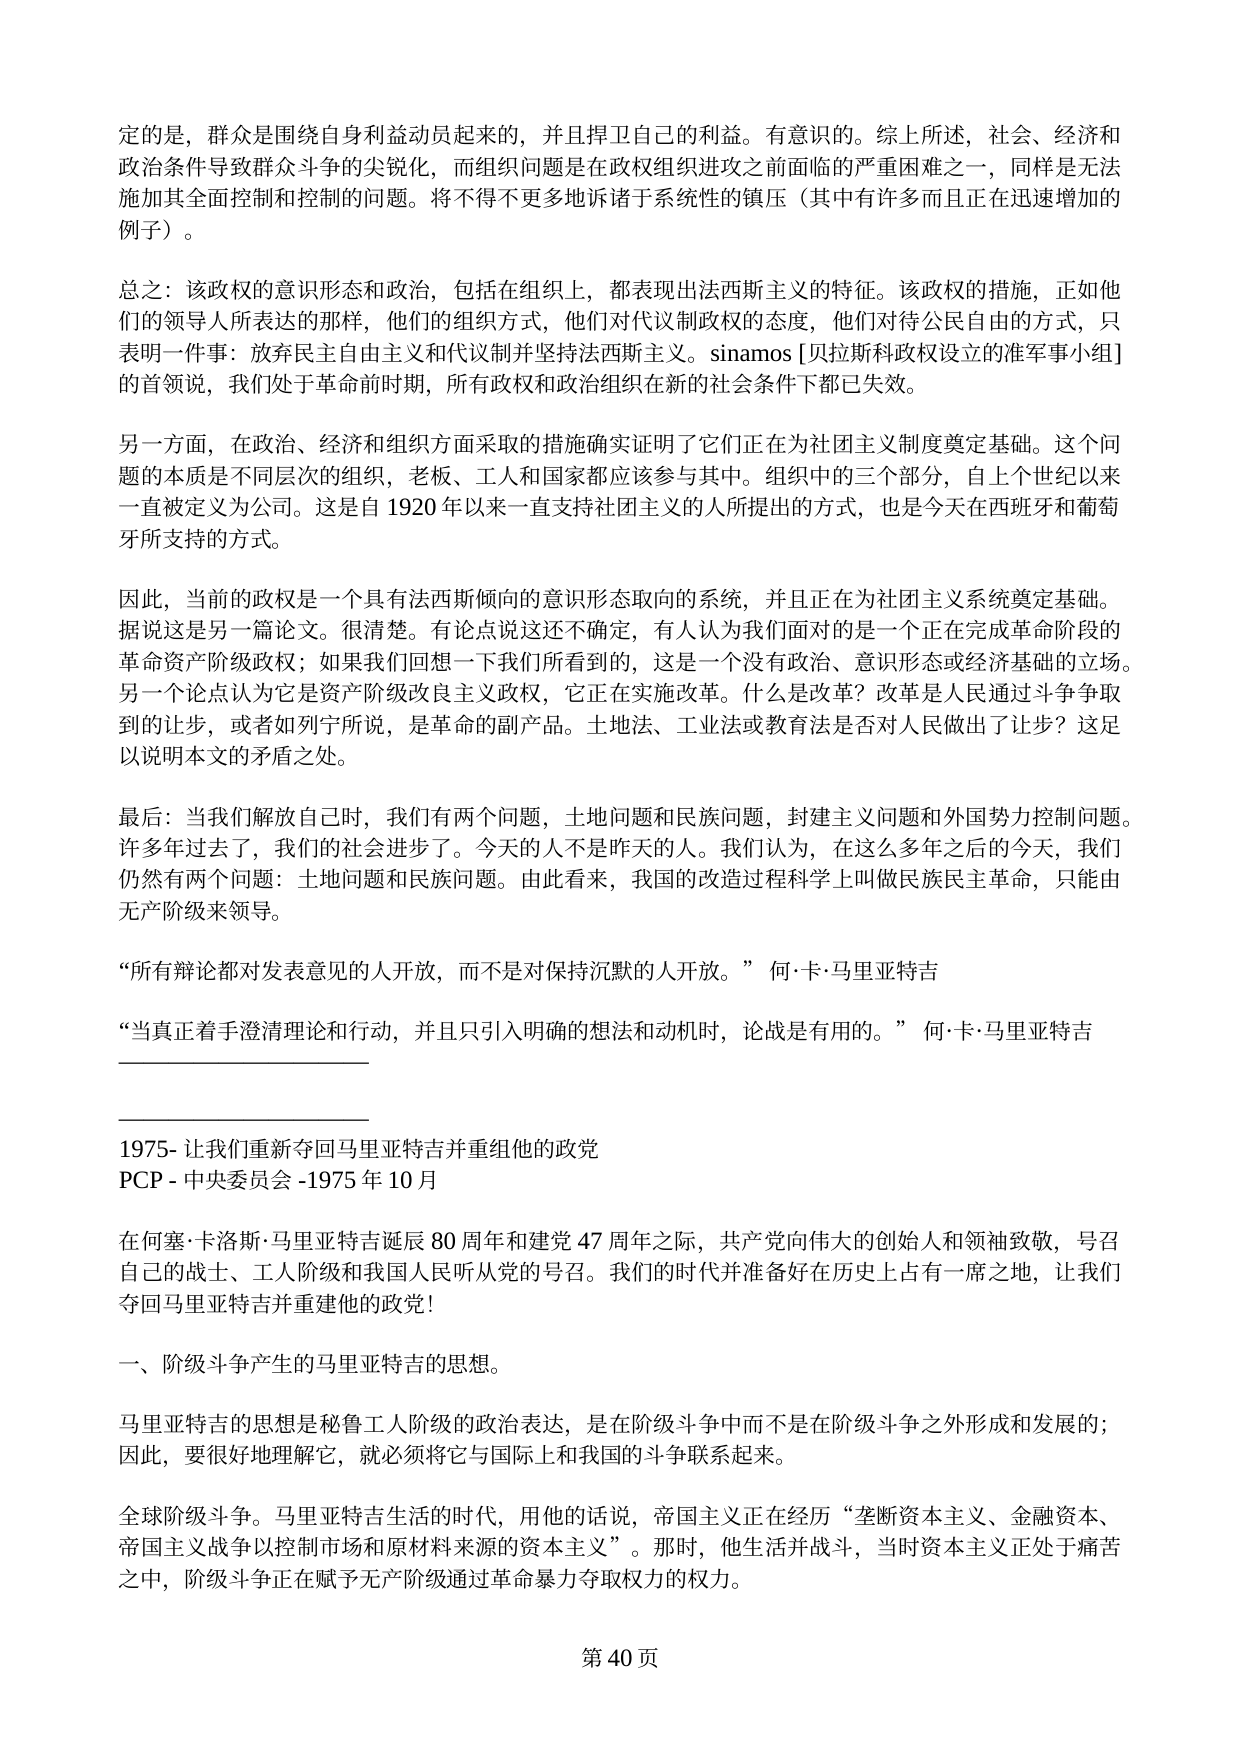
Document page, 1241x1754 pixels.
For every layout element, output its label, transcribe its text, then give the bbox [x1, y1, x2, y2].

text 全球阶级斗争。马里亚特吉生活的时代，用他的话说，帝国主义正在经历“垄断资本主义、金融资本、帝国主义战争以控制市场和原材料来源的资本主义”。那时，他生活并战斗，当时资本主义正处于痛苦之中，阶级斗争正在赋予无产阶级通过革命暴力夺取权力的权力。 [118, 1499, 1122, 1593]
text 定的是，群众是围绕自身利益动员起来的，并且捍卫自己的利益。有意识的。综上所述，社会、经济和政治条件导致群众斗争的尖锐化，而组织问题是在政权组织进攻之前面临的严重困难之一，同样是无法施加其全面控制和控制的问题。将不得不更多地诉诸于系统性的镇压（其中有许多而且正在迅速增加的例子）。 [118, 118, 1122, 244]
text 一、阶级斗争产生的马里亚特吉的思想。 [118, 1347, 1122, 1378]
text 总之：该政权的意识形态和政治，包括在组织上，都表现出法西斯主义的特征。该政权的措施，正如他们的领导人所表达的那样，他们的组织方式，他们对代议制政权的态度，他们对待公民自由的方式，只表明一件事：放弃民主自由主义和代议制并坚持法西斯主义。sinamos [贝拉斯科政权设立的准军事小组] 的首领说，我们处于革命前时期，所有政权和政治组织在新的社会条件下都已失效。 [118, 273, 1122, 399]
text PCP - 中央委员会 -1975年10月 [118, 1164, 1122, 1195]
text —————————— [118, 1046, 1122, 1075]
text 另一方面，在政治、经济和组织方面采取的措施确实证明了它们正在为社团主义制度奠定基础。这个问题的本质是不同层次的组织，老板、工人和国家都应该参与其中。组织中的三个部分，自上个世纪以来一直被定义为公司。这是自1920年以来一直支持社团主义的人所提出的方式，也是今天在西班牙和葡萄牙所支持的方式。 [118, 428, 1122, 553]
text “当真正着手澄清理论和行动，并且只引入明确的想法和动机时，论战是有用的。” 何·卡·马里亚特吉 [118, 1014, 1122, 1046]
text 1975- 让我们重新夺回马里亚特吉并重组他的政党 [118, 1132, 1122, 1164]
text —————————— [118, 1103, 1122, 1132]
text 马里亚特吉的思想是秘鲁工人阶级的政治表达，是在阶级斗争中而不是在阶级斗争之外形成和发展的；因此，要很好地理解它，就必须将它与国际上和我国的斗争联系起来。 [118, 1407, 1122, 1470]
text “所有辩论都对发表意见的人开放，而不是对保持沉默的人开放。” 何·卡·马里亚特吉 [118, 954, 1122, 986]
text 最后：当我们解放自己时，我们有两个问题，土地问题和民族问题，封建主义问题和外国势力控制问题。许多年过去了，我们的社会进步了。今天的人不是昨天的人。我们认为，在这么多年之后的今天，我们仍然有两个问题：土地问题和民族问题。由此看来，我国的改造过程科学上叫做民族民主革命，只能由无产阶级来领导。 [118, 800, 1122, 926]
text 因此，当前的政权是一个具有法西斯倾向的意识形态取向的系统，并且正在为社团主义系统奠定基础。据说这是另一篇论文。很清楚。有论点说这还不确定，有人认为我们面对的是一个正在完成革命阶段的革命资产阶级政权；如果我们回想一下我们所看到的，这是一个没有政治、意识形态或经济基础的立场。另一个论点认为它是资产阶级改良主义政权，它正在实施改革。什么是改革？改革是人民通过斗争争取到的让步，或者如列宁所说，是革命的副产品。土地法、工业法或教育法是否对人民做出了让步？这足以说明本文的矛盾之处。 [118, 582, 1122, 771]
text 在何塞·卡洛斯·马里亚特吉诞辰80周年和建党47周年之际，共产党向伟大的创始人和领袖致敬，号召自己的战士、工人阶级和我国人民听从党的号召。我们的时代并准备好在历史上占有一席之地，让我们夺回马里亚特吉并重建他的政党！ [118, 1224, 1122, 1318]
